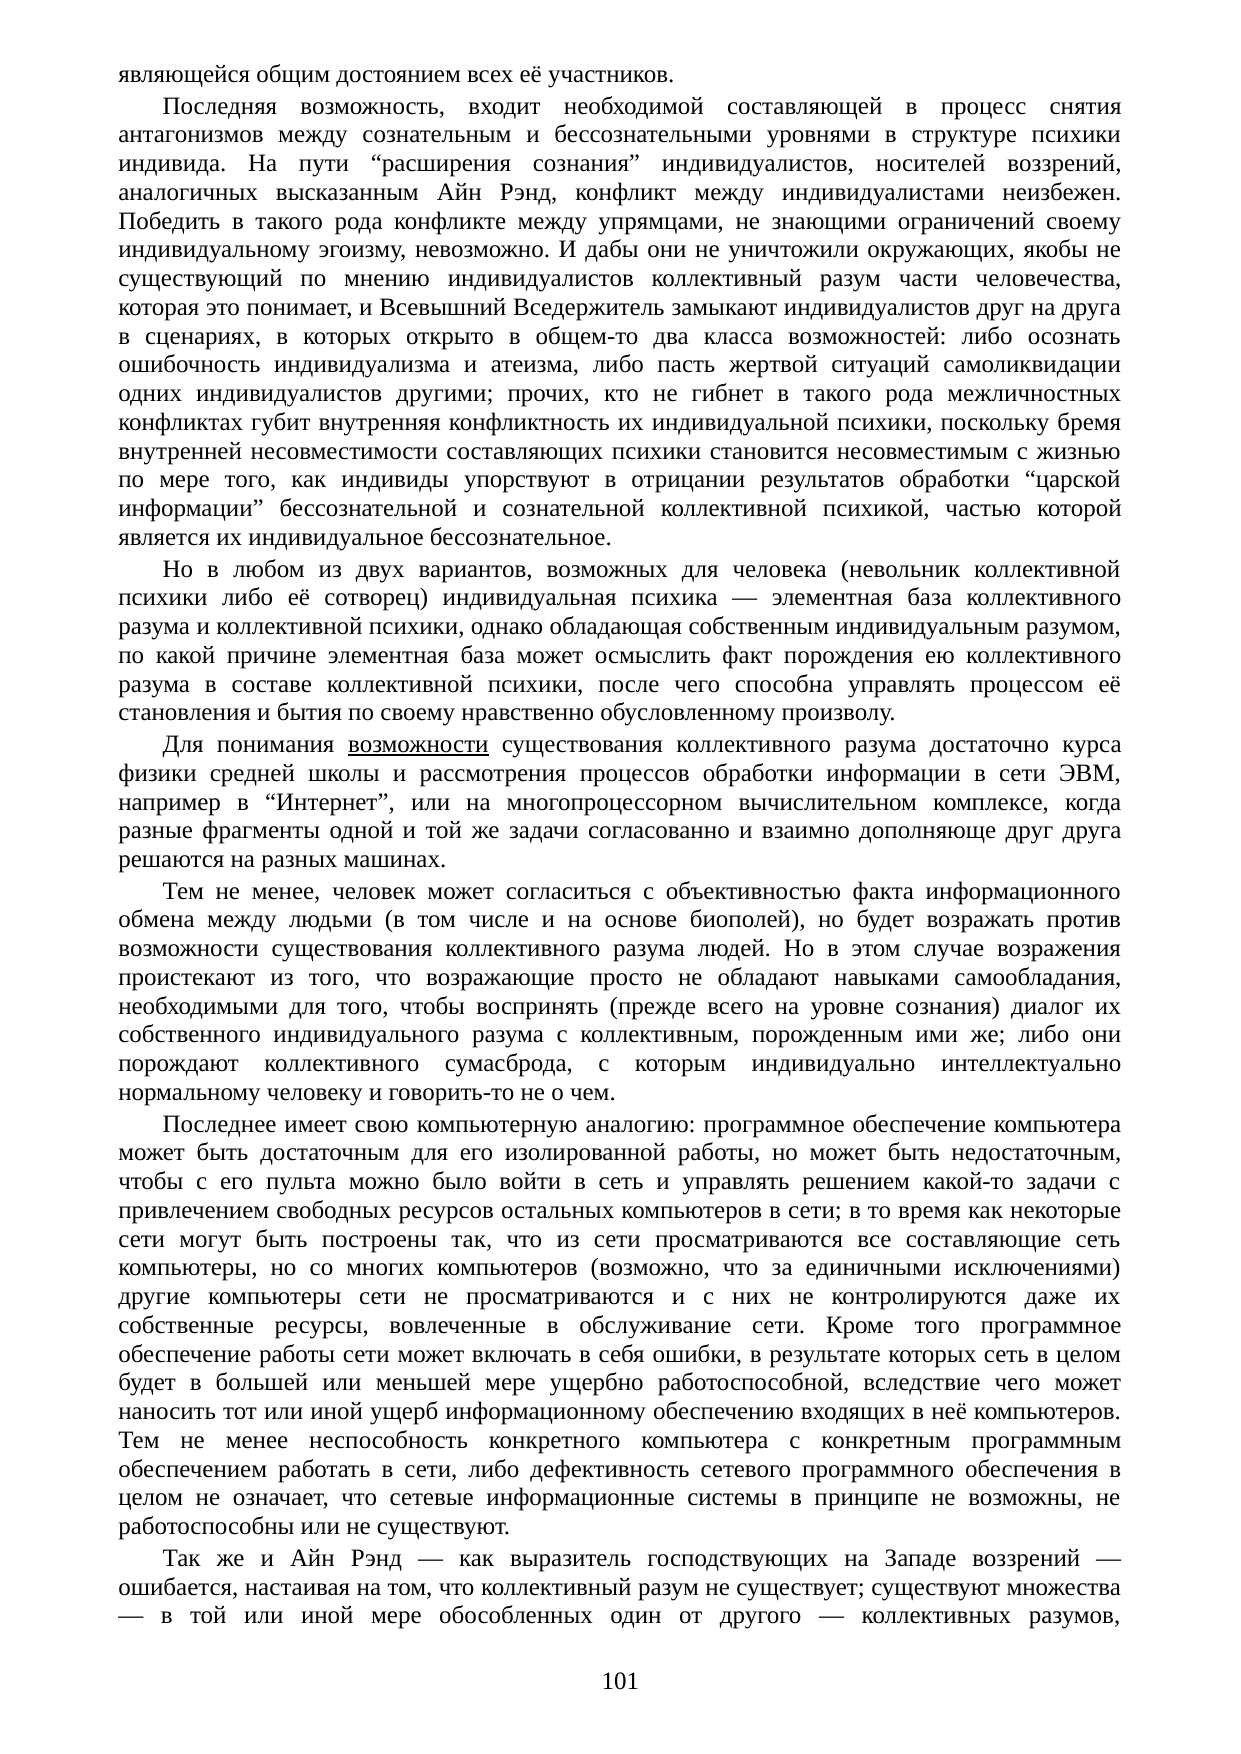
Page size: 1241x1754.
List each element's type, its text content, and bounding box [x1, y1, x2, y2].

text Так же и Айн Рэнд — как выразитель господствующих на Западе воззрений — ошибается, настаивая на том, что коллективный разум не существует; существуют множества — в той или иной мере обособленных один от другого — коллективных разумов, [118, 1543, 1122, 1629]
text являющейся общим достоянием всех её участников. [118, 59, 1122, 88]
text Последнее имеет свою компьютерную аналогию: программное обеспечение компьютера может быть достаточным для его изолированной работы, но может быть недостаточным, чтобы с его пульта можно было войти в сеть и управлять решением какой-то задачи с привлечением свободных ресурсов остальных компьютеров в сети; в то время как некоторые сети могут быть построены так, что из сети просматриваются все составляющие сеть компьютеры, но со многих компьютеров (возможно, что за единичными исключениями) другие компьютеры сети не просматриваются и с них не контролируются даже их собственные ресурсы, вовлеченные в обслуживание сети. Кроме того программное обеспечение работы сети может включать в себя ошибки, в результате которых сеть в целом будет в большей или меньшей мере ущербно работоспособной, вследствие чего может наносить тот или иной ущерб информационному обеспечению входящих в неё компьютеров. Тем не менее неспособность конкретного компьютера с конкретным программным обеспечением работать в сети, либо дефективность сетевого программного обеспечения в целом не означает, что сетевые информационные системы в принципе не возможны, не работоспособны или не существуют. [118, 1109, 1122, 1540]
text Последняя возможность, входит необходимой составляющей в процесс снятия антагонизмов между сознательным и бессознательными уровнями в структуре психики индивида. На пути “расширения сознания” индивидуалистов, носителей воззрений, аналогичных высказанным Айн Рэнд, конфликт между индивидуалистами неизбежен. Победить в такого рода конфликте между упрямцами, не знающими ограничений своему индивидуальному эгоизму, невозможно. И дабы они не уничтожили окружающих, якобы не существующий по мнению индивидуалистов коллективный разум части человечества, которая это понимает, и Всевышний Вседержитель замыкают индивидуалистов друг на друга в сценариях, в которых открыто в общем-то два класса возможностей: либо осознать ошибочность индивидуализма и атеизма, либо пасть жертвой ситуаций самоликвидации одних индивидуалистов другими; прочих, кто не гибнет в такого рода межличностных конфликтах губит внутренняя конфликтность их индивидуальной психики, поскольку бремя внутренней несовместимости составляющих психики становится несовместимым с жизнью по мере того, как индивиды упорствуют в отрицании результатов обработки “царской информации” бессознательной и сознательной коллективной психикой, частью которой является их индивидуальное бессознательное. [118, 91, 1122, 551]
text Но в любом из двух вариантов, возможных для человека (невольник коллективной психики либо её сотворец) индивидуальная психика — элементная база коллективного разума и коллективной психики, однако обладающая собственным индивидуальным разумом, по какой причине элементная база может осмыслить факт порождения ею коллективного разума в составе коллективной психики, после чего способна управлять процессом её становления и бытия по своему нравственно обусловленному произволу. [118, 554, 1122, 726]
text Для понимания возможности существования коллективного разума достаточно курса физики средней школы и рассмотрения процессов обработки информации в сети ЭВМ, например в “Интернет”, или на многопроцессорном вычислительном комплексе, когда разные фрагменты одной и той же задачи согласованно и взаимно дополняюще друг друга решаются на разных машинах. [118, 729, 1122, 873]
text Тем не менее, человек может согласиться с объективностью факта информационного обмена между людьми (в том числе и на основе биополей), но будет возражать против возможности существования коллективного разума людей. Но в этом случае возражения проистекают из того, что возражающие просто не обладают навыками самообладания, необходимыми для того, чтобы воспринять (прежде всего на уровне сознания) диалог их собственного индивидуального разума с коллективным, порожденным ими же; либо они порождают коллективного сумасброда, с которым индивидуально интеллектуально нормальному человеку и говорить-то не о чем. [118, 876, 1122, 1106]
